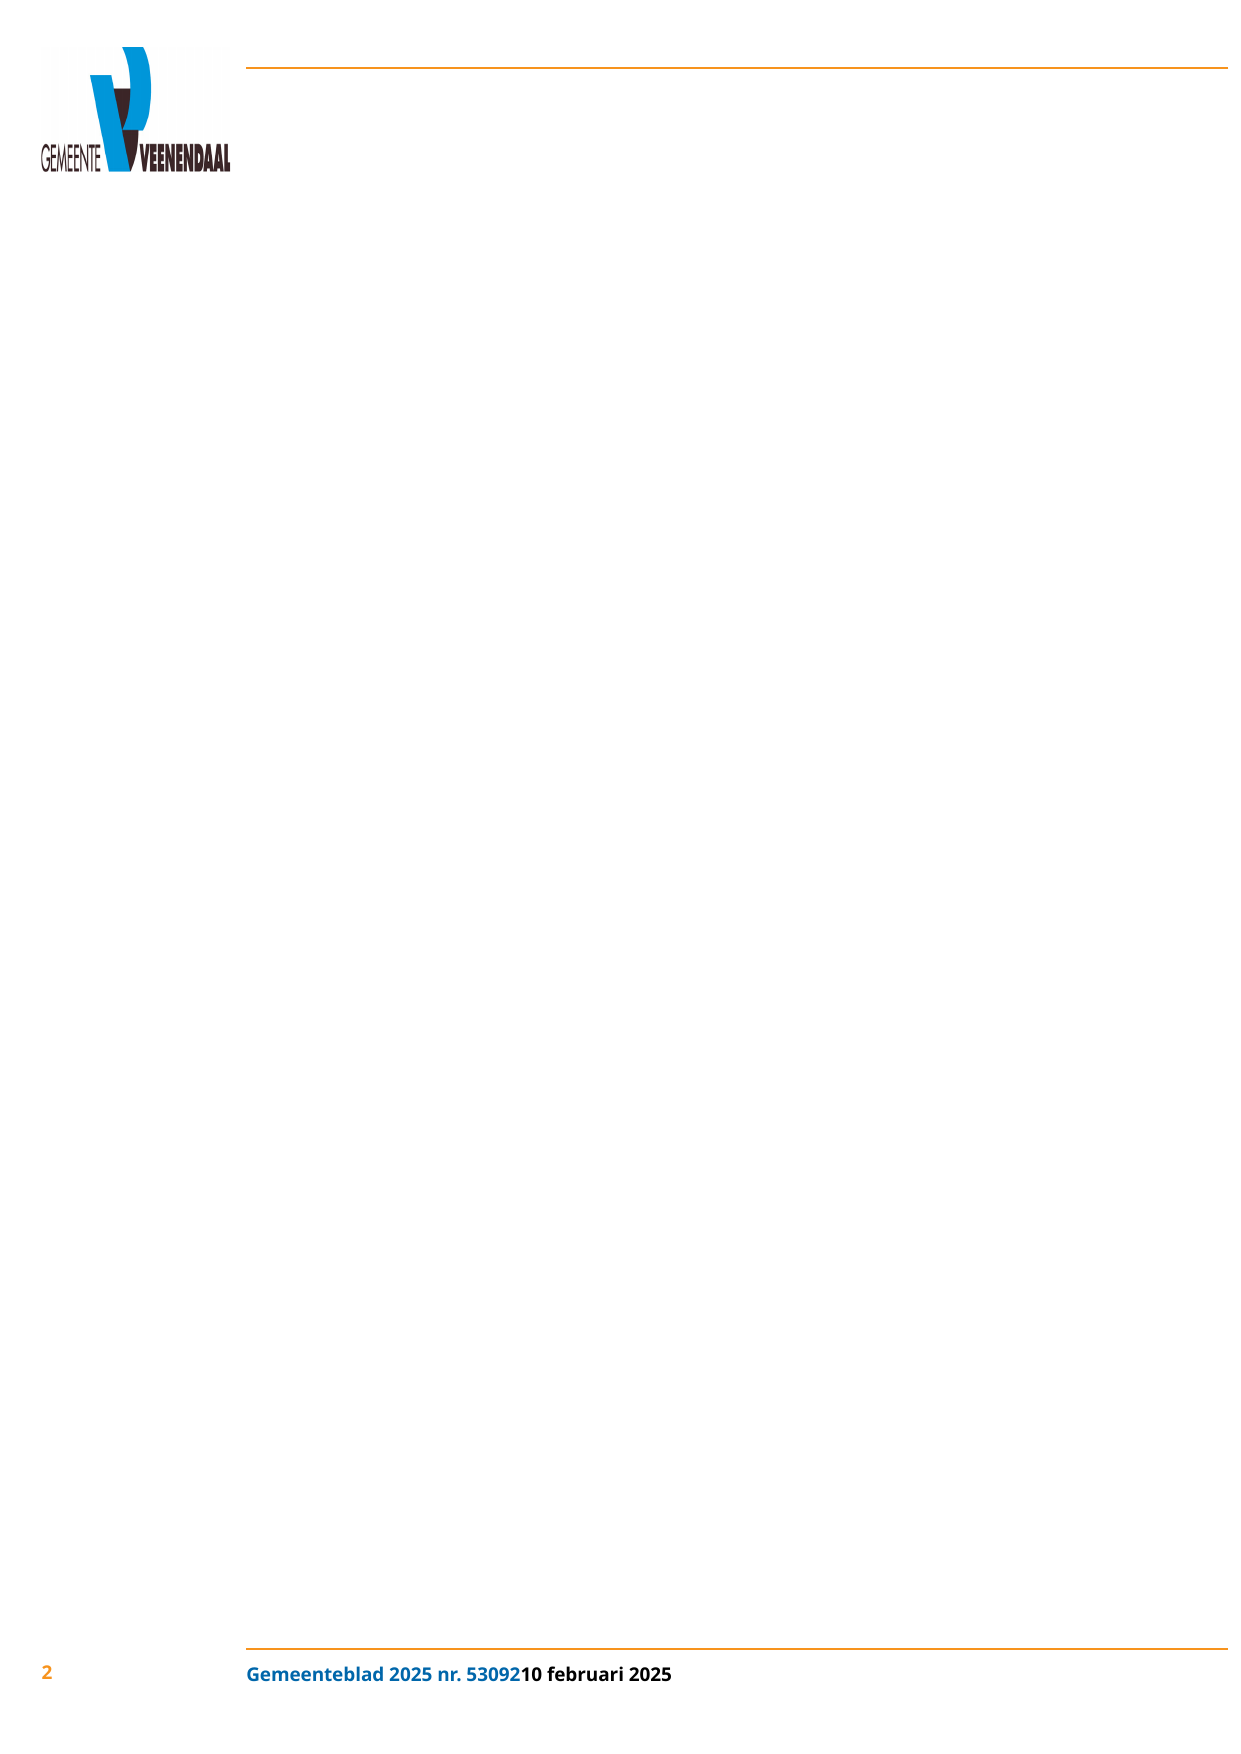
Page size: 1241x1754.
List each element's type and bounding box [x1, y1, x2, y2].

picture [41, 47, 130, 172]
picture [123, 47, 231, 172]
